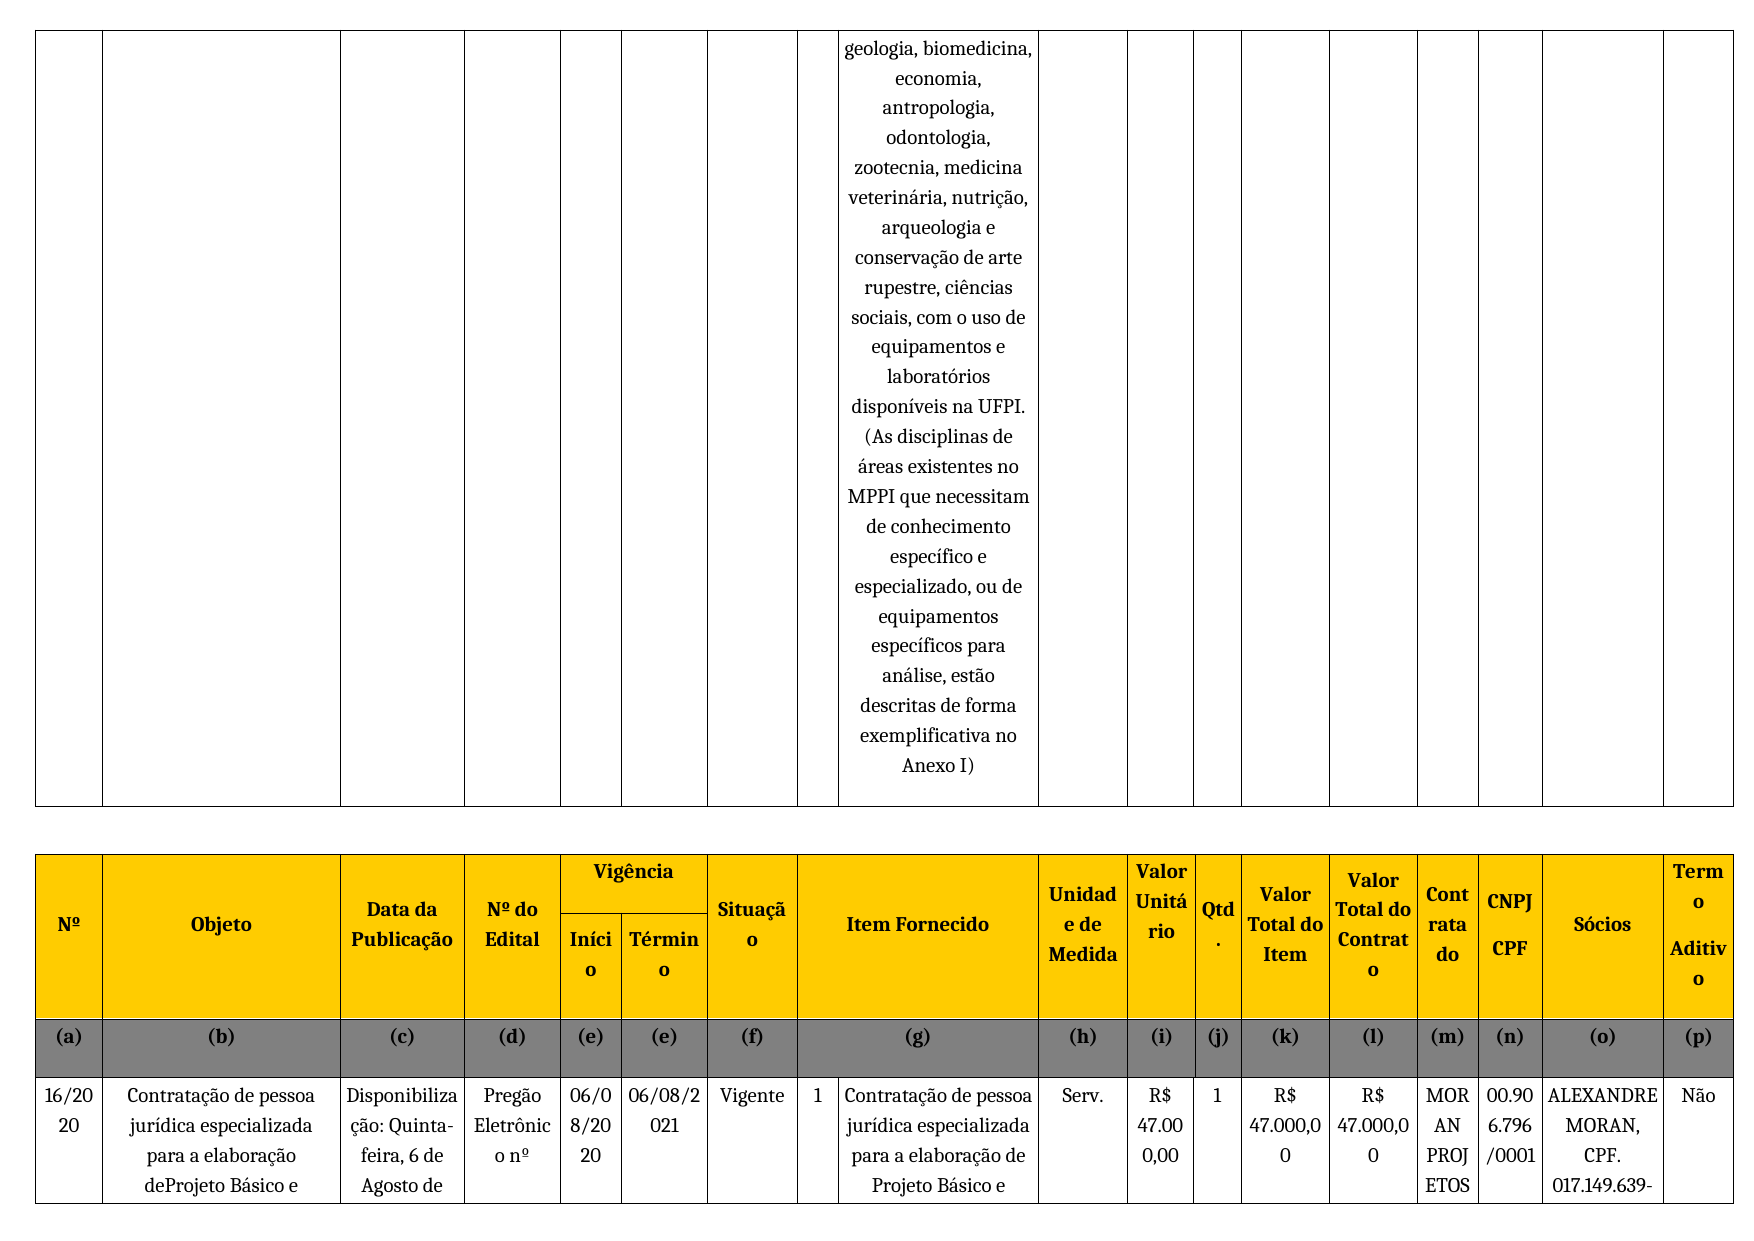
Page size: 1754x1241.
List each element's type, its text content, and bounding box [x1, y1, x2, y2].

table_cell 00.906.796/0001- [1479, 1078, 1542, 1203]
table_cell (j) [1196, 1020, 1241, 1077]
table_cell (i) [1128, 1020, 1195, 1077]
table_cell (p) [1664, 1020, 1733, 1077]
table_cell Pregão Eletrônico nº [465, 1078, 560, 1203]
table_header Item Fornecido [798, 855, 1038, 1018]
table_cell [708, 31, 797, 806]
table_cell [1242, 31, 1329, 806]
table_header Nº [36, 855, 102, 1018]
table_cell 1 [798, 1078, 838, 1203]
table_cell R$ 47.000,00 [1330, 1078, 1417, 1203]
table_cell [1039, 31, 1127, 806]
table_cell Disponibilização: Quinta-feira, 6 de Agosto de [341, 1078, 464, 1203]
table_cell 06/08/2020 [561, 1078, 621, 1203]
table_cell [1194, 31, 1241, 806]
table_cell (d) [465, 1020, 560, 1077]
table_header Valor Total do Contrato [1330, 855, 1417, 1018]
table_cell Contratação de pessoa jurídica especializada para a elaboração de Projeto Básico e [839, 1078, 1038, 1203]
table_cell [1418, 31, 1478, 806]
table_cell [561, 31, 621, 806]
table_cell (a) [36, 1020, 102, 1077]
table_cell Início [561, 914, 621, 1018]
table_header Valor Unitário [1128, 855, 1195, 1018]
table_cell [36, 31, 102, 806]
table_header Termo Aditivo [1664, 855, 1733, 1018]
table_header Vigência [561, 855, 707, 913]
table_header Situação [708, 855, 797, 1018]
table_cell Não [1664, 1078, 1733, 1203]
table_cell (l) [1330, 1020, 1417, 1077]
table_cell (e) [561, 1020, 621, 1077]
table_cell [341, 31, 464, 806]
table_cell [1543, 31, 1663, 806]
table_header Data da Publicação [341, 855, 464, 1018]
table_header Nº do Edital [465, 855, 560, 1018]
table_cell (o) [1543, 1020, 1663, 1077]
table_cell [1664, 31, 1733, 806]
table_cell [465, 31, 560, 806]
table_cell [1330, 31, 1417, 806]
table_cell [1128, 31, 1193, 806]
table_cell (n) [1479, 1020, 1542, 1077]
table_header CNPJ CPF [1479, 855, 1542, 1018]
table_header Objeto [103, 855, 340, 1018]
table_cell (g) [798, 1020, 1038, 1077]
table_header Qtd. [1196, 855, 1241, 1018]
table_cell (e) [622, 1020, 707, 1077]
table_cell Vigente [708, 1078, 797, 1203]
table_cell Contratação de pessoa jurídica especializada para a elaboração deProjeto Básico e [103, 1078, 340, 1203]
table_cell MORAN PROJETOS [1418, 1078, 1478, 1203]
table_header Unidade de Medida [1039, 855, 1127, 1018]
table_cell R$ 47.000,00 [1242, 1078, 1329, 1203]
table_cell (f) [708, 1020, 797, 1077]
table_cell (c) [341, 1020, 464, 1077]
table_cell (h) [1039, 1020, 1127, 1077]
table_header Valor Total do Item [1242, 855, 1329, 1018]
table_cell 06/08/2021 [622, 1078, 707, 1203]
table_cell 1 [1194, 1078, 1241, 1203]
table_cell 16/2020 [36, 1078, 102, 1203]
table_cell (b) [103, 1020, 340, 1077]
table_header Sócios [1543, 855, 1663, 1018]
table_cell Serv. [1039, 1078, 1127, 1203]
table_cell [1479, 31, 1542, 806]
table_cell [622, 31, 707, 806]
table_cell R$ 47.000,00 [1128, 1078, 1193, 1203]
table_cell [103, 31, 340, 806]
table_cell geologia, biomedicina, economia, antropologia, odontologia, zootecnia, medicina veterinária, nutrição, arqueologia e conservação de arte rupestre, ciências sociais, com o uso de equipamentos e laboratórios disponíveis na UFPI. (As disciplinas de áreas existentes no MPPI que necessitam de conhecimento específico e especializado, ou de equipamentos específicos para análise, estão descritas de forma exemplificativa no Anexo I) [839, 31, 1038, 806]
table_cell Término [622, 914, 707, 1018]
table_cell (k) [1242, 1020, 1329, 1077]
table_cell (m) [1418, 1020, 1478, 1077]
table_cell ALEXANDRE MORAN, CPF. 017.149.639- [1543, 1078, 1663, 1203]
table_cell [798, 31, 838, 806]
table_header Contratado [1418, 855, 1478, 1018]
